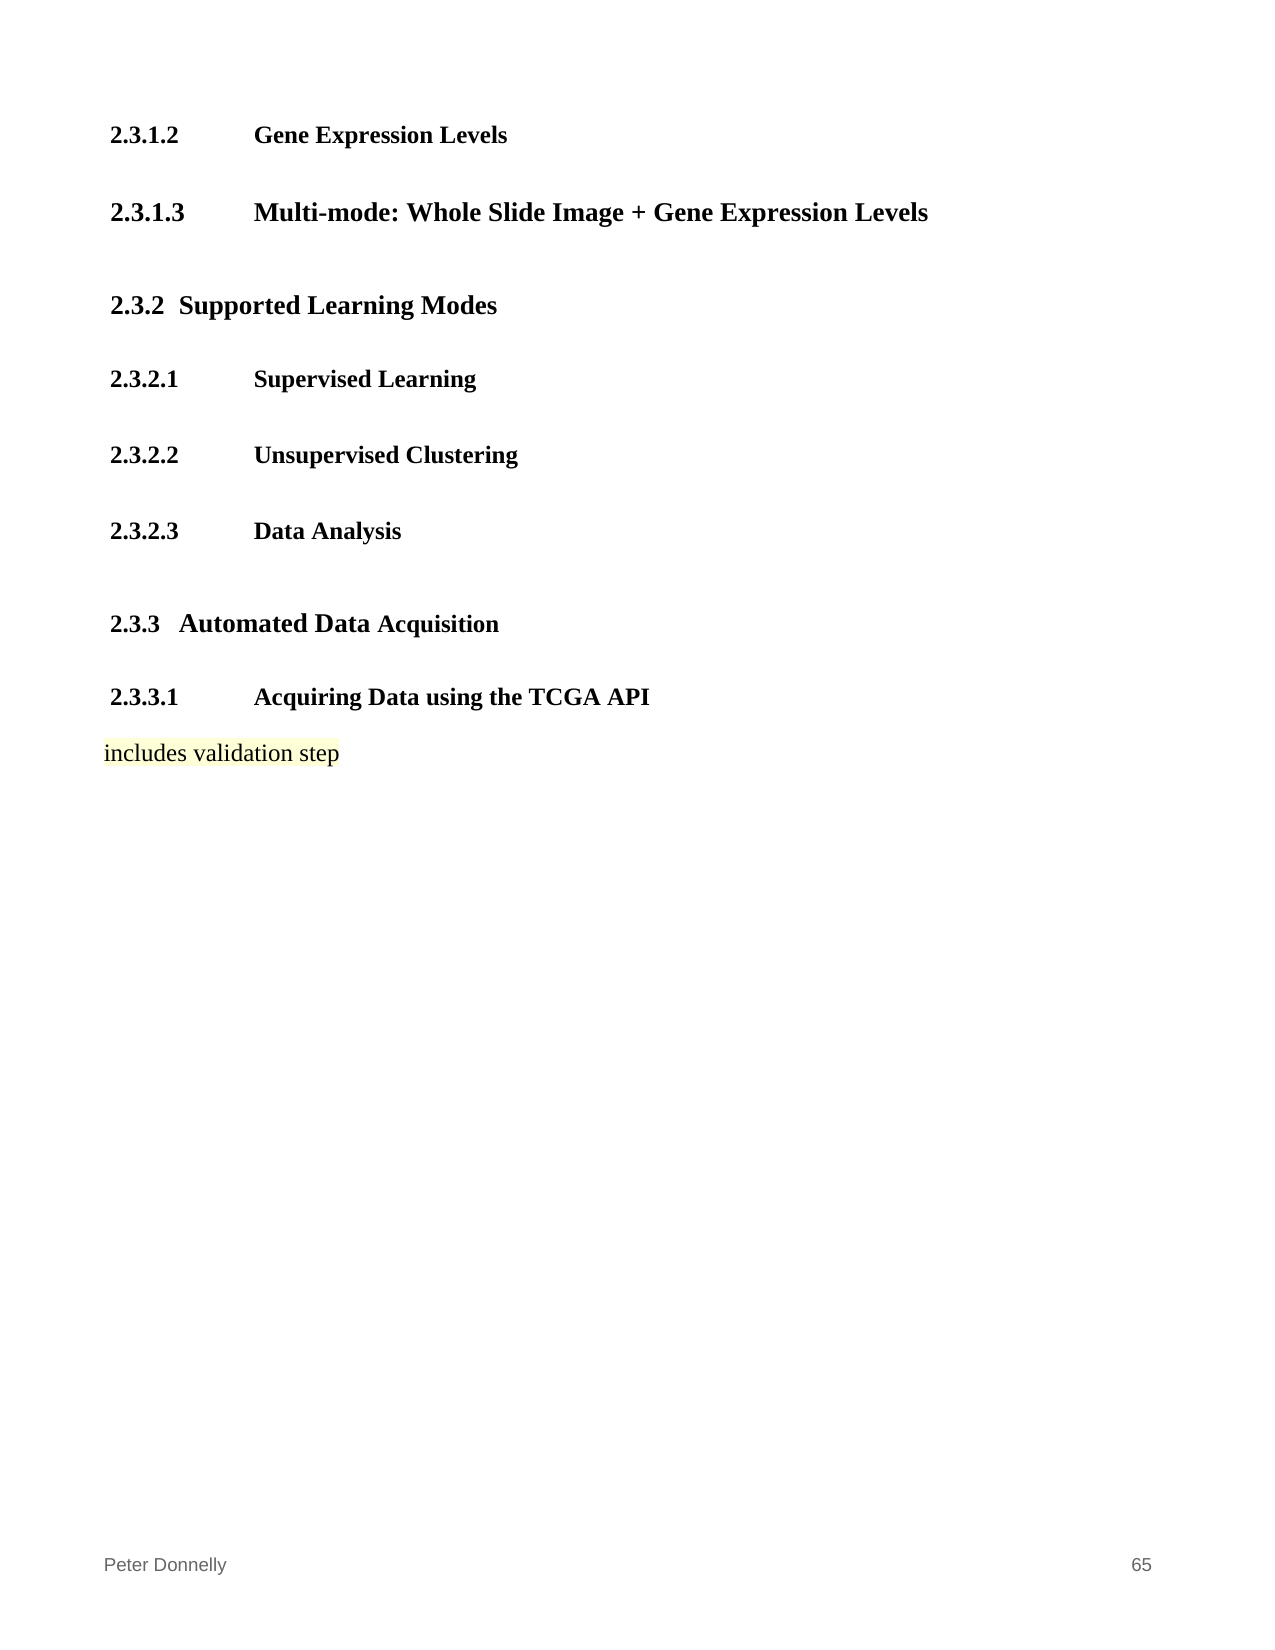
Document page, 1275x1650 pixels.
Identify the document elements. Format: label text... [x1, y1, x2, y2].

subtitle Automated Data Acquisition [103, 607, 1181, 638]
text includes validation step [103, 738, 1181, 766]
subtitle Supervised Learning [103, 364, 1181, 393]
subtitle Gene Expression Levels [103, 120, 1181, 148]
subtitle Supported Learning Modes [103, 289, 1181, 320]
subtitle Unsupervised Clustering [103, 440, 1181, 469]
subtitle Multi-mode: Whole Slide Image + Gene Expression Levels [103, 196, 1181, 227]
subtitle Data Analysis [103, 516, 1181, 545]
subtitle Acquiring Data using the TCGA API [103, 682, 1181, 711]
